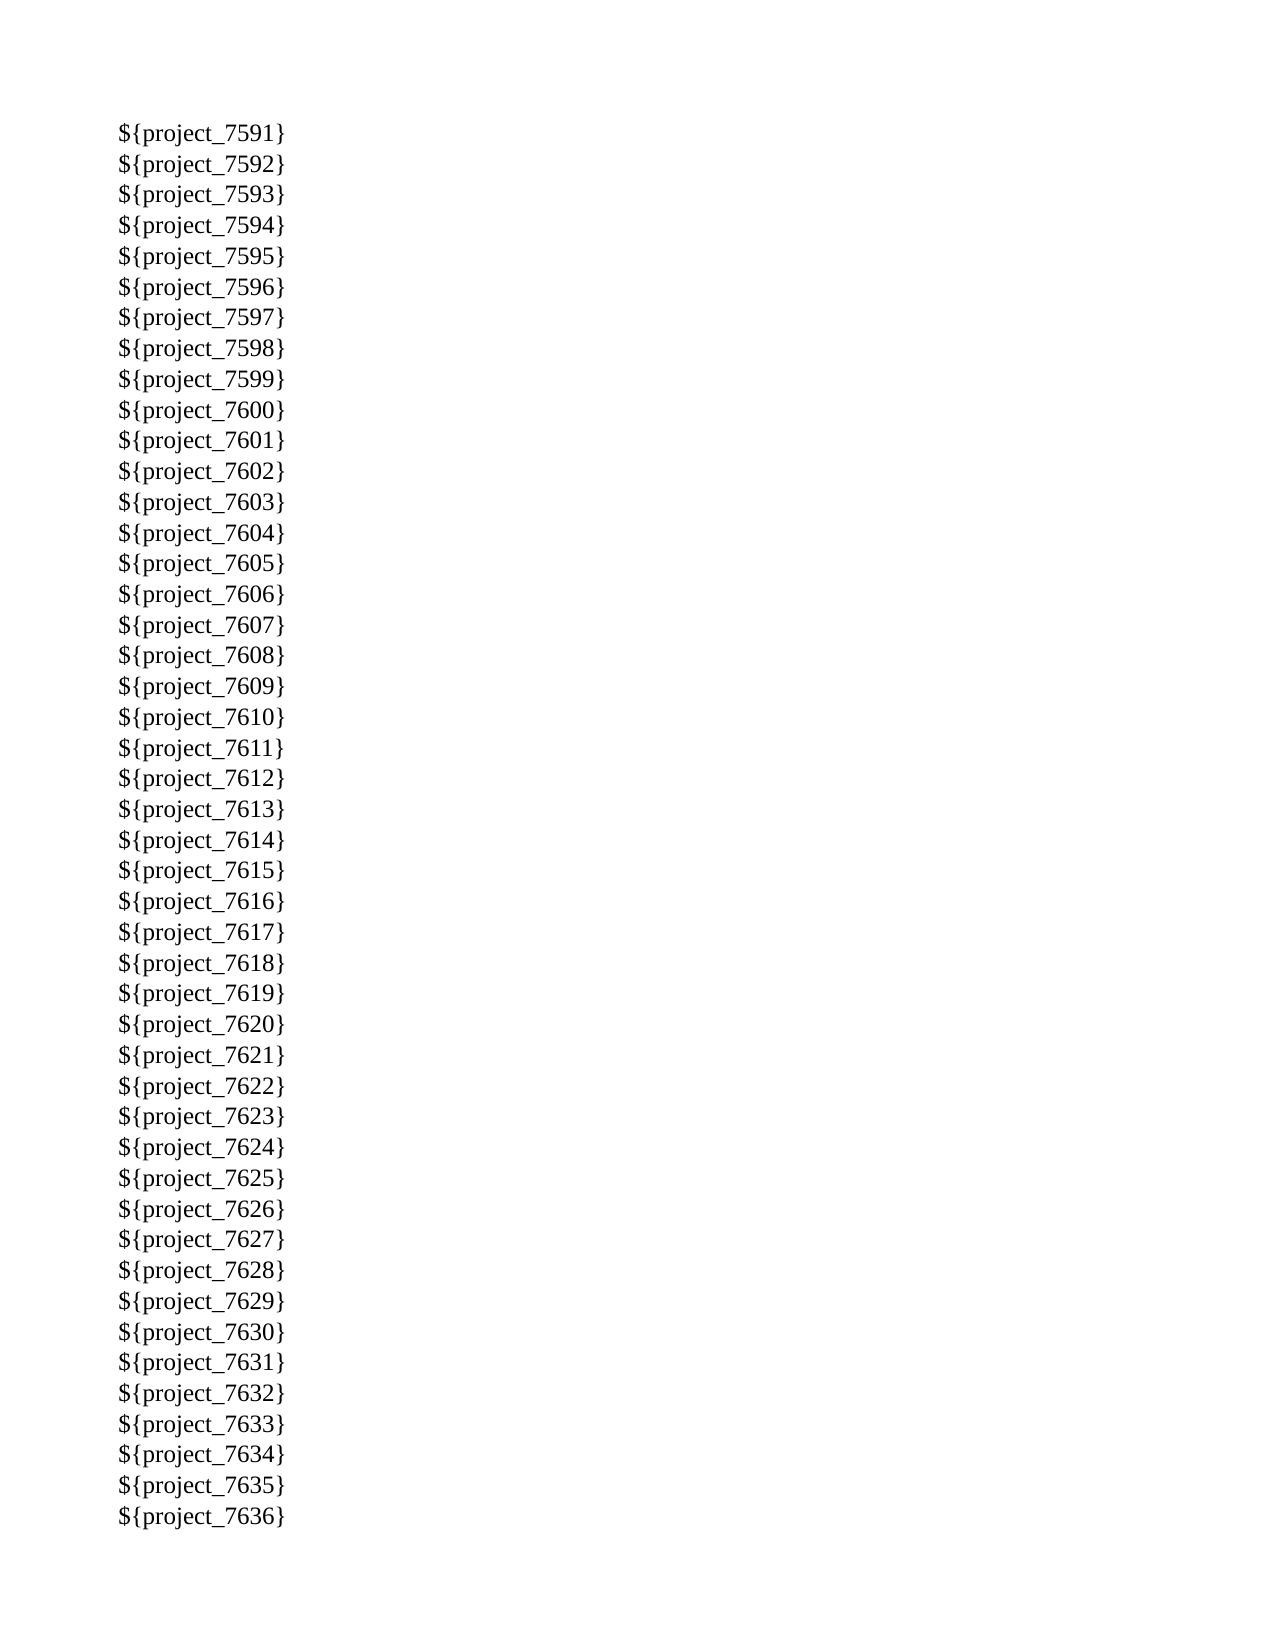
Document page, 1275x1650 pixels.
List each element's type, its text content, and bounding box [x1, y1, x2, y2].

text ${project_7626} [118, 1194, 1157, 1222]
text ${project_7591} [118, 118, 1157, 147]
text ${project_7613} [118, 794, 1157, 823]
text ${project_7595} [118, 241, 1157, 270]
text ${project_7616} [118, 886, 1157, 915]
text ${project_7596} [118, 272, 1157, 301]
text ${project_7602} [118, 456, 1157, 485]
text ${project_7623} [118, 1101, 1157, 1130]
text ${project_7603} [118, 487, 1157, 516]
text ${project_7609} [118, 671, 1157, 700]
text ${project_7600} [118, 395, 1157, 423]
text ${project_7622} [118, 1071, 1157, 1099]
text ${project_7607} [118, 610, 1157, 638]
text ${project_7620} [118, 1009, 1157, 1038]
text ${project_7636} [118, 1501, 1157, 1530]
text ${project_7608} [118, 641, 1157, 669]
text ${project_7597} [118, 302, 1157, 331]
text ${project_7599} [118, 364, 1157, 393]
text ${project_7593} [118, 179, 1157, 208]
text ${project_7631} [118, 1347, 1157, 1376]
text ${project_7615} [118, 856, 1157, 884]
text ${project_7635} [118, 1470, 1157, 1499]
text ${project_7601} [118, 425, 1157, 454]
text ${project_7633} [118, 1409, 1157, 1437]
text ${project_7606} [118, 579, 1157, 608]
text ${project_7628} [118, 1255, 1157, 1284]
text ${project_7632} [118, 1378, 1157, 1407]
text ${project_7630} [118, 1317, 1157, 1345]
text ${project_7592} [118, 149, 1157, 178]
text ${project_7617} [118, 917, 1157, 946]
text ${project_7634} [118, 1439, 1157, 1468]
text ${project_7627} [118, 1224, 1157, 1253]
text ${project_7594} [118, 210, 1157, 239]
text ${project_7598} [118, 333, 1157, 362]
text ${project_7604} [118, 518, 1157, 546]
text ${project_7611} [118, 733, 1157, 761]
text ${project_7624} [118, 1132, 1157, 1161]
text ${project_7618} [118, 948, 1157, 977]
text ${project_7612} [118, 763, 1157, 792]
text ${project_7605} [118, 548, 1157, 577]
text ${project_7621} [118, 1040, 1157, 1069]
text ${project_7614} [118, 825, 1157, 854]
text ${project_7610} [118, 702, 1157, 731]
text ${project_7619} [118, 978, 1157, 1007]
text ${project_7629} [118, 1286, 1157, 1314]
text ${project_7625} [118, 1163, 1157, 1192]
